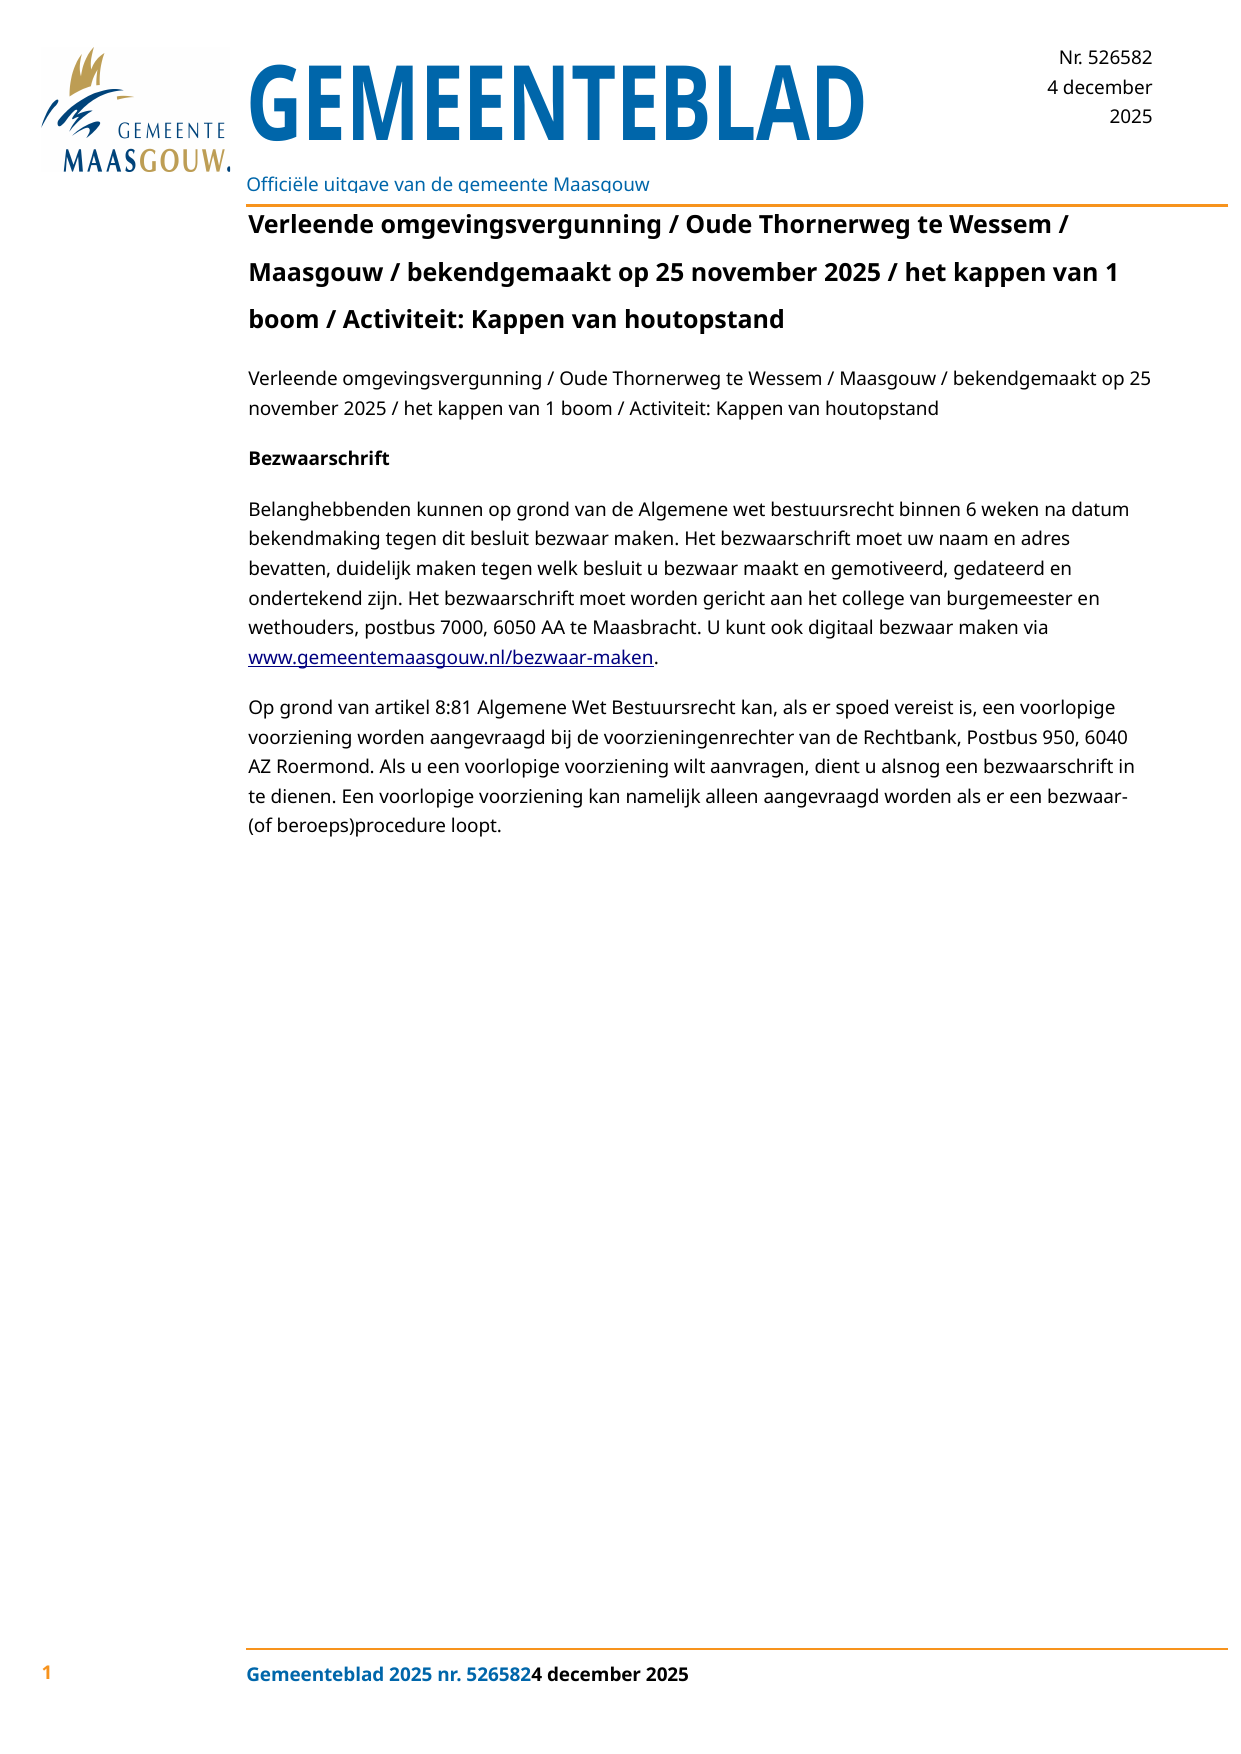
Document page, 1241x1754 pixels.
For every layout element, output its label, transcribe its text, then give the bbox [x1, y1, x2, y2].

text Bezwaarschrift [248, 446, 1152, 471]
text Op grond van artikel 8:81 Algemene Wet Bestuursrecht kan, als er spoed vereist is, een voorlopige voorziening worden aangevraagd bij de voorzieningenrechter van de Rechtbank, Postbus 950, 6040 AZ Roermond. Als u een voorlopige voorziening wilt aanvragen, dient u alsnog een bezwaarschrift in te dienen. Een voorlopige voorziening kan namelijk alleen aangevraagd worden als er een bezwaar- (of beroeps)procedure loopt. [248, 694, 1152, 838]
picture [41, 47, 231, 172]
text Verleende omgevingsvergunning / Oude Thornerweg te Wessem / Maasgouw / bekendgemaakt op 25 november 2025 / het kappen van 1 boom / Activiteit: Kappen van houtopstand [248, 366, 1152, 421]
text Verleende omgevingsvergunning / Oude Thornerweg te Wessem / Maasgouw / bekendgemaakt op 25 november 2025 / het kappen van 1 boom / Activiteit: Kappen van houtopstand [248, 207, 1152, 336]
text Belanghebbenden kunnen op grond van de Algemene wet bestuursrecht binnen 6 weken na datum bekendmaking tegen dit besluit bezwaar maken. Het bezwaarschrift moet uw naam en adres bevatten, duidelijk maken tegen welk besluit u bezwaar maakt en gemotiveerd, gedateerd en ondertekend zijn. Het bezwaarschrift moet worden gericht aan het college van burgemeester en wethouders, postbus 7000, 6050 AA te Maasbracht. U kunt ook digitaal bezwaar maken via www.gemeentemaasgouw.nl/bezwaar-maken. [248, 496, 1152, 669]
